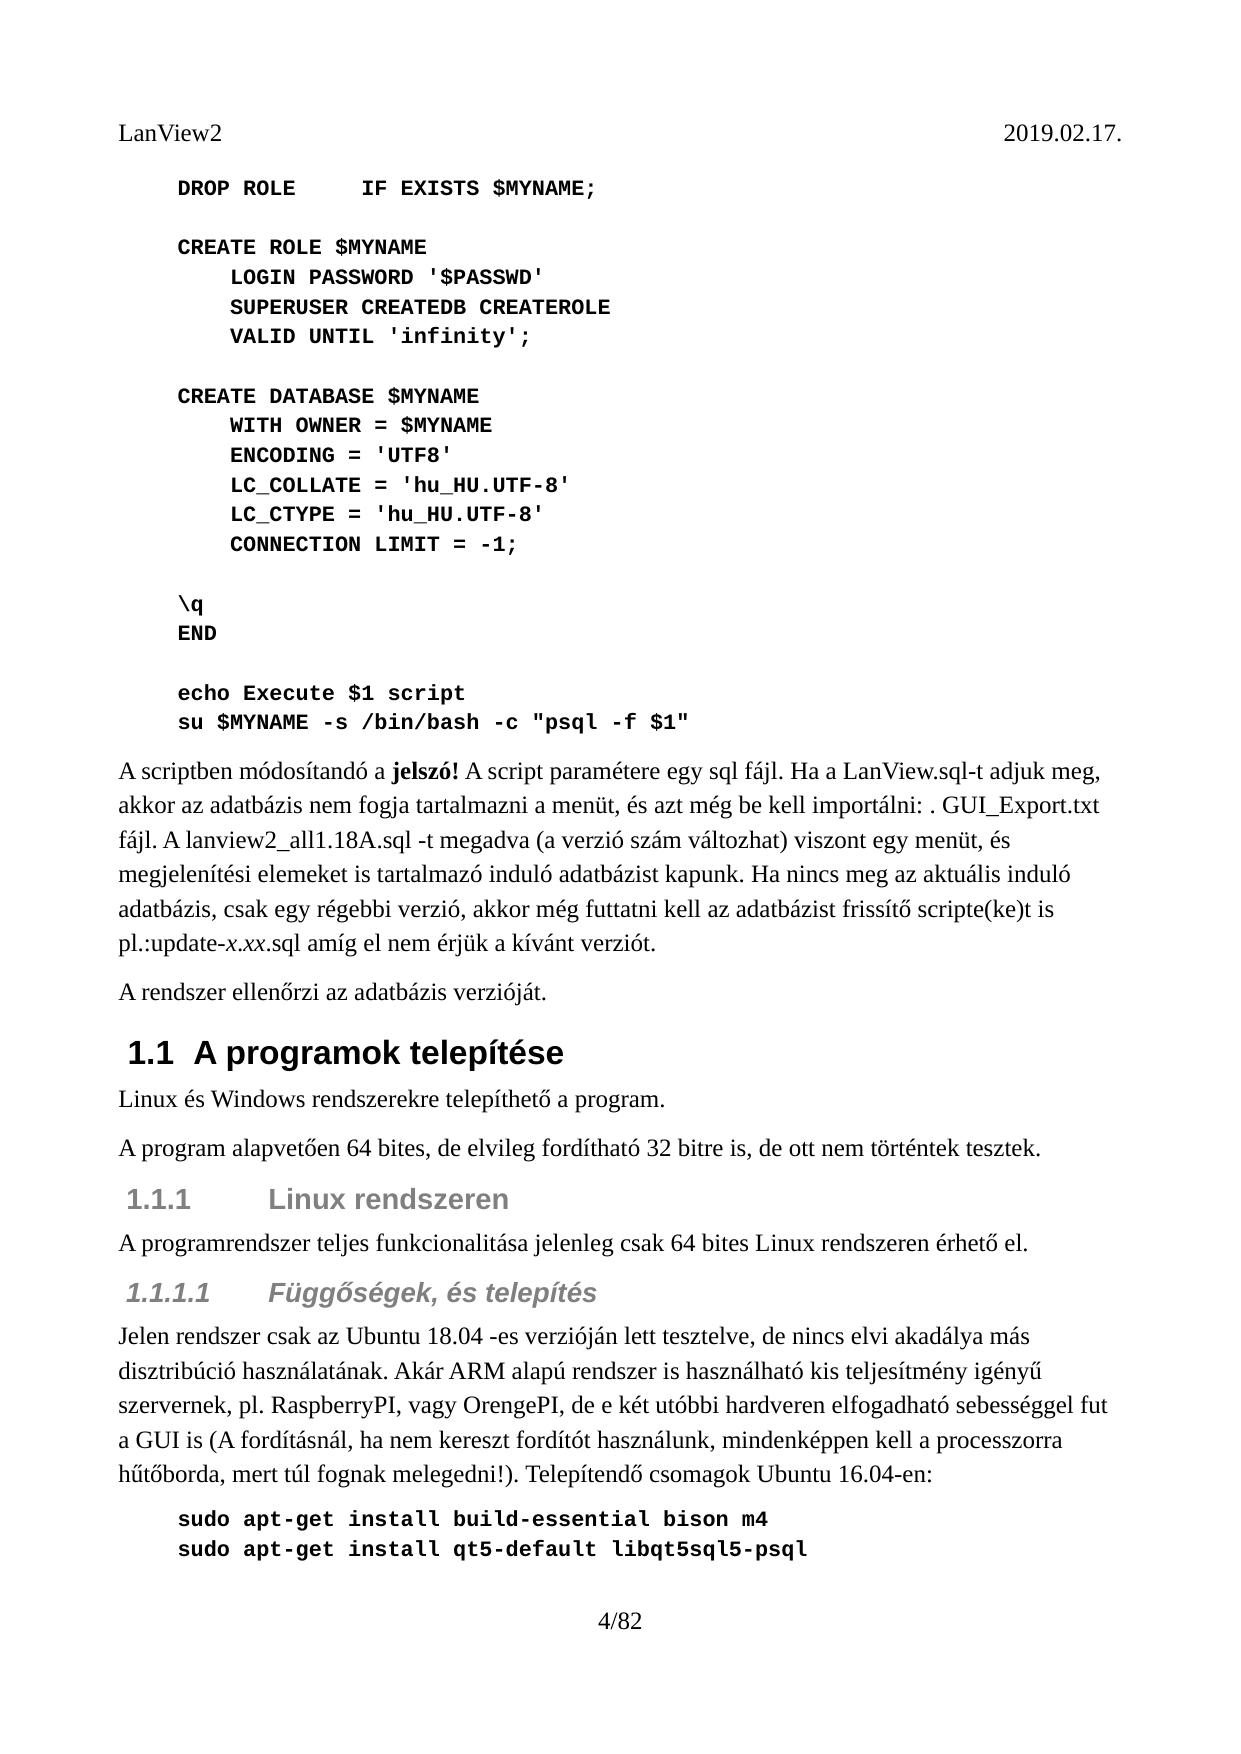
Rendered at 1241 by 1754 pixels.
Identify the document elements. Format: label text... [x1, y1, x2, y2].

text A scriptben módosítandó a jelszó! A script paramétere egy sql fájl. Ha a LanView.sql-t adjuk meg, akkor az adatbázis nem fogja tartalmazni a menüt, és azt még be kell importálni: . GUI_Export.txt fájl. A lanview2_all1.18A.sql -t megadva (a verzió szám változhat) viszont egy menüt, és megjelenítési elemeket is tartalmazó induló adatbázist kapunk. Ha nincs meg az aktuális induló adatbázis, csak egy régebbi verzió, akkor még futtatni kell az adatbázist frissítő scripte(ke)t is pl.:update-x.xx.sql amíg el nem érjük a kívánt verziót. [118, 756, 1122, 957]
text A programrendszer teljes funkcionalitása jelenleg csak 64 bites Linux rendszeren érhető el. [118, 1228, 1122, 1257]
text Jelen rendszer csak az Ubuntu 18.04 -es verzióján lett tesztelve, de nincs elvi akadálya más disztribúció használatának. Akár ARM alapú rendszer is használható kis teljesítmény igényű szervernek, pl. RaspberryPI, vagy OrengePI, de e két utóbbi hardveren elfogadható sebességgel fut a GUI is (A fordításnál, ha nem kereszt fordítót használunk, mindenképpen kell a processzorra hűtőborda, mert túl fognak melegedni!). Telepítendő csomagok Ubuntu 16.04-en: [118, 1321, 1122, 1488]
text A program alapvetően 64 bites, de elvileg fordítható 32 bitre is, de ott nem történtek tesztek. [118, 1133, 1122, 1161]
text Linux és Windows rendszerekre telepíthető a program. [118, 1084, 1122, 1112]
subtitle Linux rendszeren [118, 1182, 1122, 1215]
text DROP ROLE IF EXISTS $MYNAME; CREATE ROLE $MYNAME LOGIN PASSWORD '$PASSWD' SUPERUSER CREATEDB CREATEROLE VALID UNTIL 'infinity'; CREATE DATABASE $MYNAME WITH OWNER = $MYNAME ENCODING = 'UTF8' LC_COLLATE = 'hu_HU.UTF-8' LC_CTYPE = 'hu_HU.UTF-8' CONNECTION LIMIT = -1; \q END echo Execute $1 script su $MYNAME -s /bin/bash -c "psql -f $1" [177, 177, 1122, 736]
text sudo apt-get install build-essential bison m4 sudo apt-get install qt5-default libqt5sql5-psql [177, 1508, 1122, 1563]
subtitle Függőségek, és telepítés [118, 1277, 1122, 1309]
text A rendszer ellenőrzi az adatbázis verzióját. [118, 977, 1122, 1006]
subtitle A programok telepítése [118, 1032, 1122, 1071]
